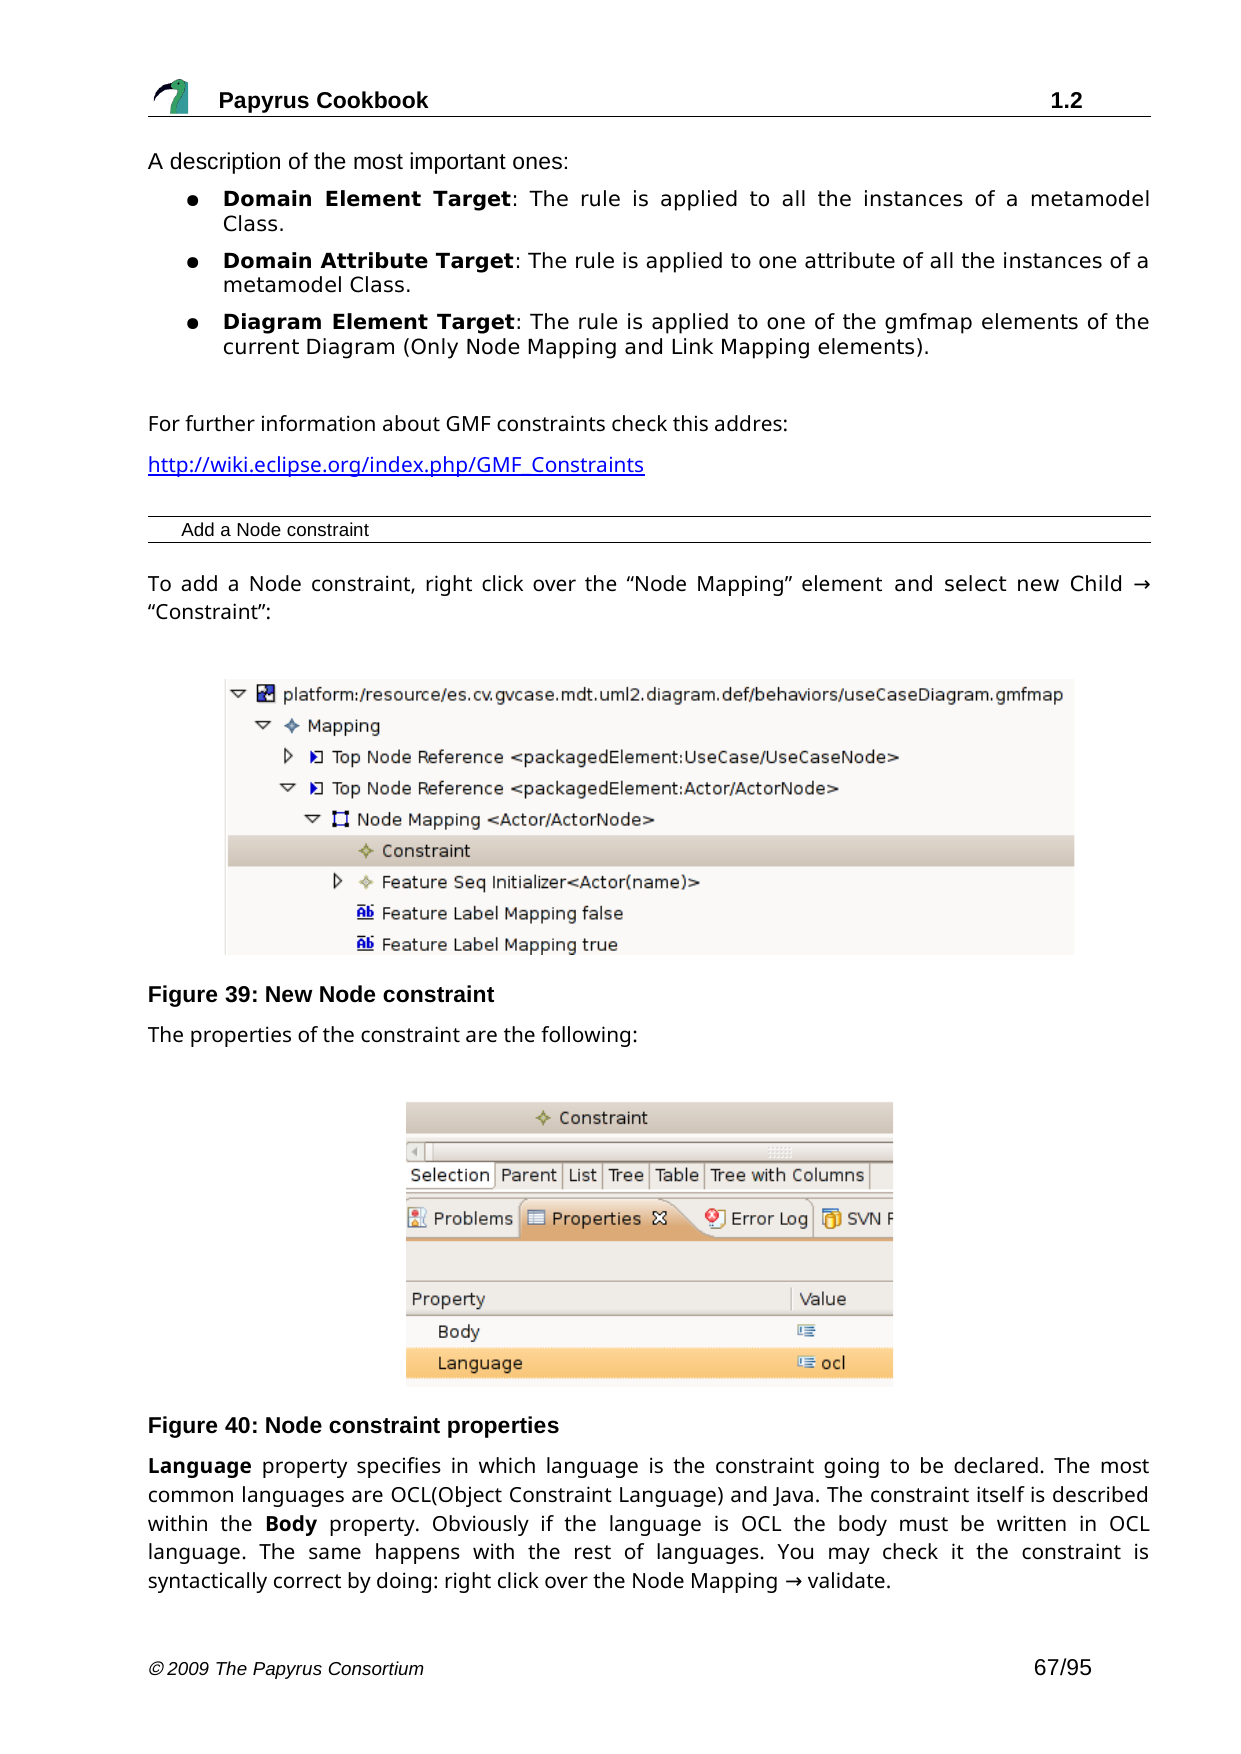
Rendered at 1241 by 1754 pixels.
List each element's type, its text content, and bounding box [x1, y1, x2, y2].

list Domain Element Target: The rule is applied to all the instances of a metamodel Class. [185, 187, 1151, 236]
subtitle Add a Node constraint [148, 517, 1151, 542]
text A description of the most important ones: [148, 148, 1151, 175]
list Diagram Element Target: The rule is applied to one of the gmfmap elements of the current Diagram (Only Node Mapping and Link Mapping elements). [185, 310, 1151, 359]
text http://wiki.eclipse.org/index.php/GMF_Constraints [148, 450, 1151, 478]
list Domain Attribute Target: The rule is applied to one attribute of all the instances of a metamodel Class. [185, 249, 1151, 298]
text To add a Node constraint, right click over the “Node Mapping” element and select new Child → “Constraint”: [148, 568, 1151, 626]
picture [224, 679, 1075, 955]
text Language property specifies in which language is the constraint going to be declared. The most common languages are OCL(Object Constraint Language) and Java. The constraint itself is described within the Body property. Obviously if the language is OCL the body must be written in OCL language. The same happens with the rest of languages. You may check it the constraint is syntactically correct by doing: right click over the Node Mapping → validate. [148, 1451, 1151, 1594]
text For further information about GMF constraints check this addres: [148, 409, 1151, 437]
text Figure 40: Node constraint properties [148, 1412, 1151, 1439]
picture [153, 79, 189, 114]
text The properties of the constraint are the following: [148, 1019, 1151, 1048]
picture [406, 1101, 894, 1387]
text Figure 39: New Node constraint [148, 980, 1151, 1007]
